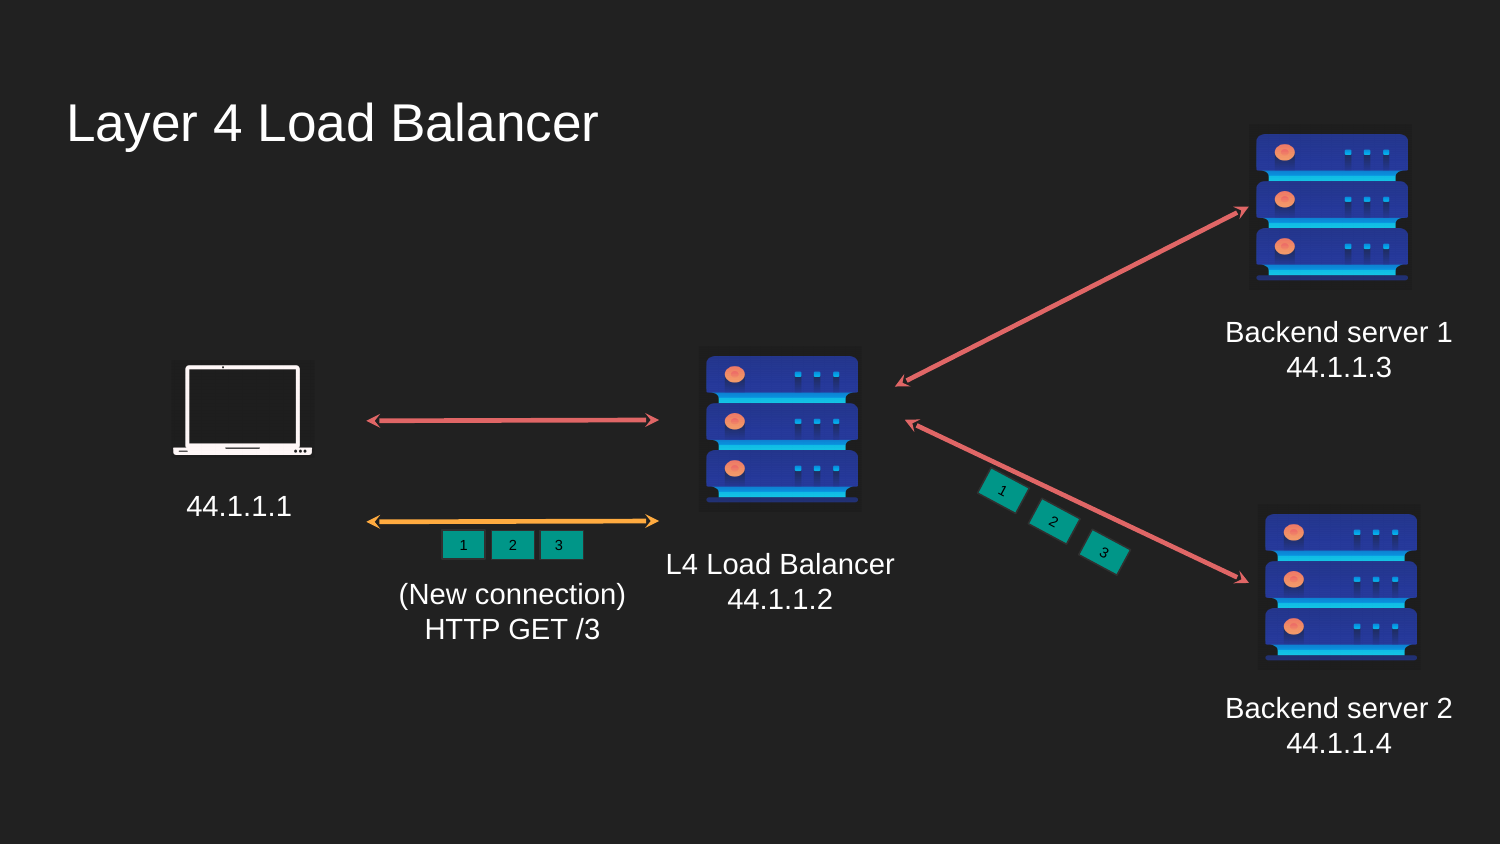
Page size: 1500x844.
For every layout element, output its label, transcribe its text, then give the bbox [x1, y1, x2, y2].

text_box 3 [539, 530, 584, 560]
text_box (New connection) HTTP GET /3 [370, 560, 655, 649]
text_box 1 [441, 530, 486, 560]
text_box 2 [1028, 498, 1081, 545]
picture [698, 346, 862, 512]
text_box 44.1.1.1 [171, 472, 329, 531]
text_box L4 Load Balancer 44.1.1.2 [630, 530, 930, 625]
text_box 1 [977, 467, 1030, 514]
text_box Backend server 2 44.1.1.4 [1205, 674, 1473, 769]
text_box 2 [491, 530, 535, 560]
title Layer 4 Load Balancer [51, 72, 1449, 167]
text_box 3 [1078, 529, 1131, 576]
picture [1249, 124, 1412, 290]
picture [171, 360, 315, 458]
text_box Backend server 1 44.1.1.3 [1205, 297, 1473, 392]
picture [1257, 504, 1421, 670]
